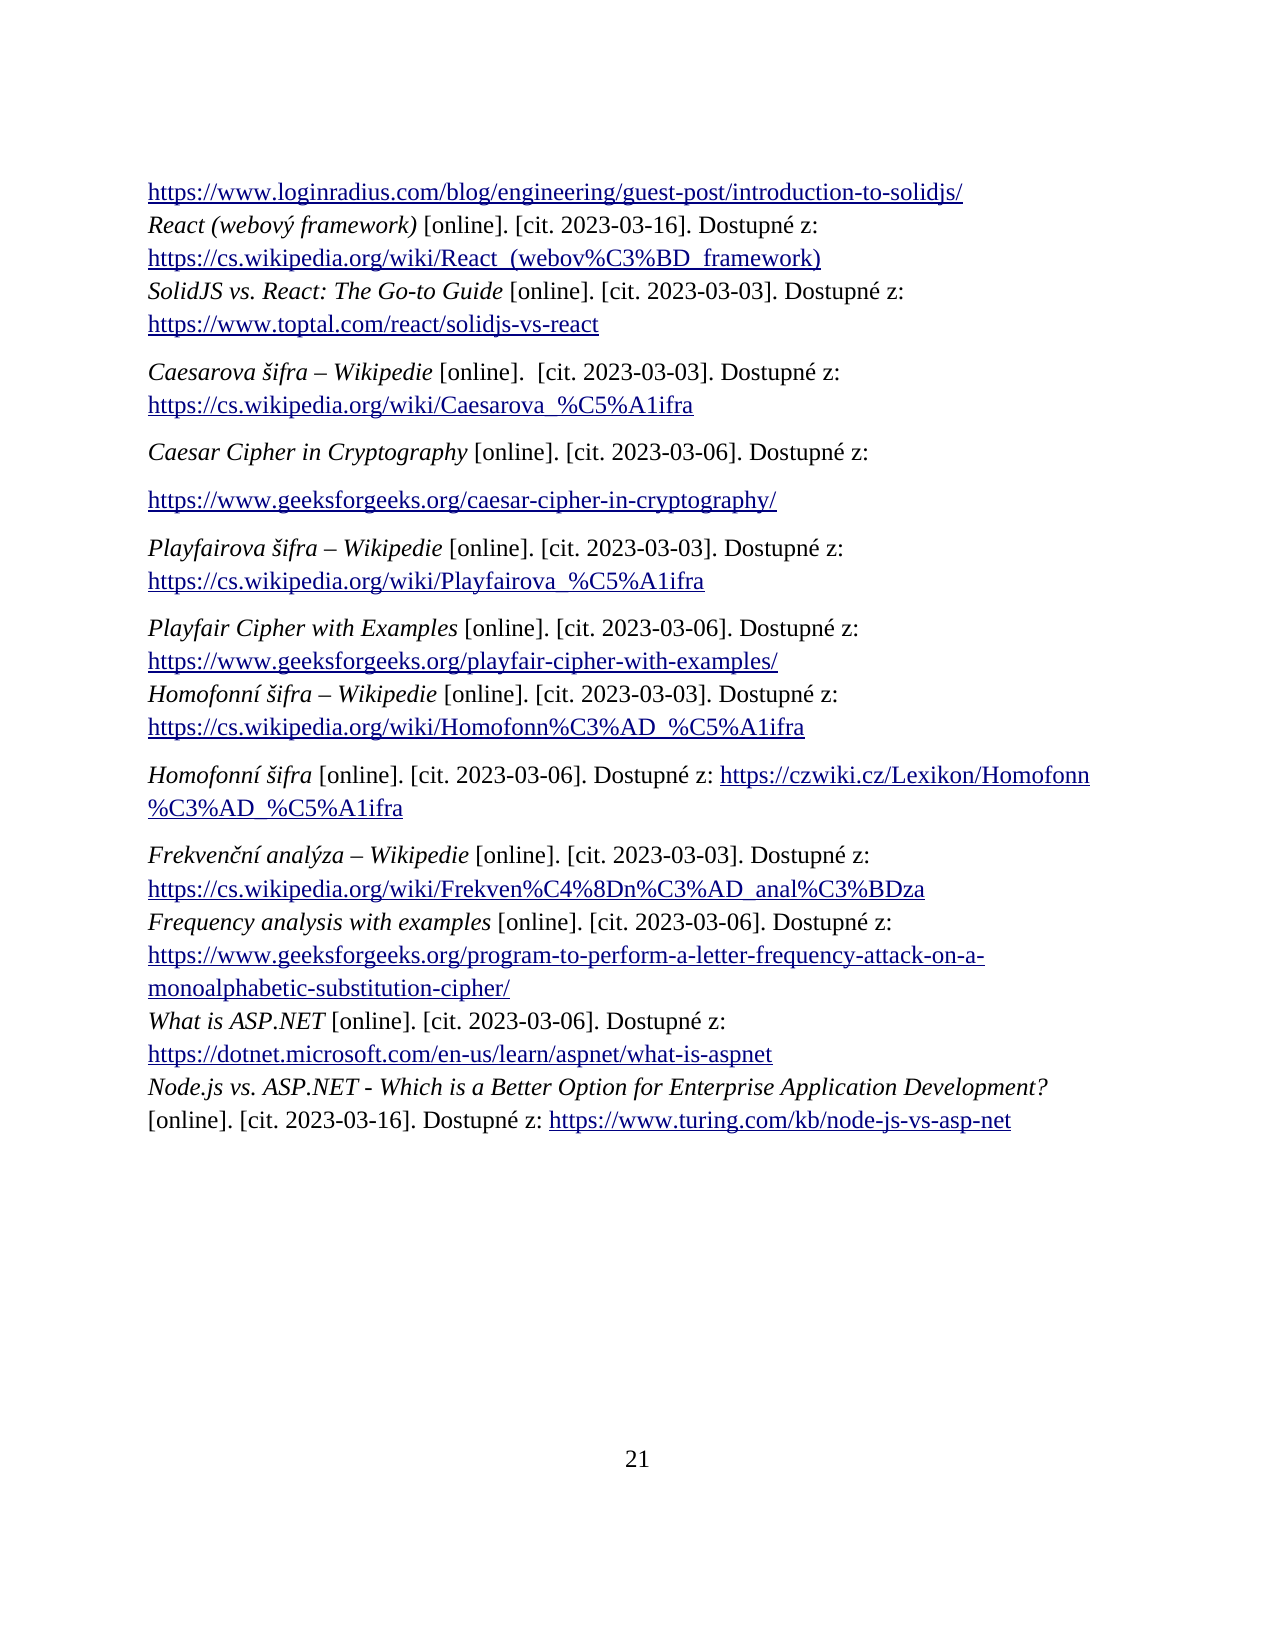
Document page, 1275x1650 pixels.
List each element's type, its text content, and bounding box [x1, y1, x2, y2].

text Node.js vs. ASP.NET - Which is a Better Option for Enterprise Application Development? [online]. [cit. 2023-03-16]. Dostupné z: https://www.turing.com/kb/node-js-vs-asp-net [148, 1072, 1127, 1133]
text Frequency analysis with examples [online]. [cit. 2023-03-06]. Dostupné z: https://www.geeksforgeeks.org/program-to-perform-a-letter-frequency-attack-on-a-monoalphabetic-substitution-cipher/ [148, 907, 1127, 1001]
text Caesarova šifra – Wikipedie [online]. [cit. 2023-03-03]. Dostupné z: https://cs.wikipedia.org/wiki/Caesarova_%C5%A1ifra [148, 357, 1127, 419]
text Playfairova šifra – Wikipedie [online]. [cit. 2023-03-03]. Dostupné z: https://cs.wikipedia.org/wiki/Playfairova_%C5%A1ifra [148, 533, 1127, 594]
text Caesar Cipher in Cryptography [online]. [cit. 2023-03-06]. Dostupné z: [148, 437, 1127, 466]
text SolidJS vs. React: The Go-to Guide [online]. [cit. 2023-03-03]. Dostupné z: https://www.toptal.com/react/solidjs-vs-react [148, 276, 1127, 338]
text What is ASP.NET [online]. [cit. 2023-03-06]. Dostupné z: https://dotnet.microsoft.com/en-us/learn/aspnet/what-is-aspnet [148, 1006, 1127, 1067]
text Frekvenční analýza – Wikipedie [online]. [cit. 2023-03-03]. Dostupné z: https://cs.wikipedia.org/wiki/Frekven%C4%8Dn%C3%AD_anal%C3%BDza [148, 841, 1127, 902]
text Homofonní šifra – Wikipedie [online]. [cit. 2023-03-03]. Dostupné z: https://cs.wikipedia.org/wiki/Homofonn%C3%AD_%C5%A1ifra [148, 679, 1127, 741]
text Homofonní šifra [online]. [cit. 2023-03-06]. Dostupné z: https://czwiki.cz/Lexikon/Homofonn%C3%AD_%C5%A1ifra [148, 760, 1127, 822]
text https://www.loginradius.com/blog/engineering/guest-post/introduction-to-solidjs/ [148, 177, 1127, 206]
text Playfair Cipher with Examples [online]. [cit. 2023-03-06]. Dostupné z: [148, 613, 1127, 642]
text https://www.geeksforgeeks.org/playfair-cipher-with-examples/ [148, 646, 1127, 675]
text React (webový framework) [online]. [cit. 2023-03-16]. Dostupné z: https://cs.wikipedia.org/wiki/React_(webov%C3%BD_framework) [148, 210, 1127, 272]
text https://www.geeksforgeeks.org/caesar-cipher-in-cryptography/ [148, 485, 1127, 514]
